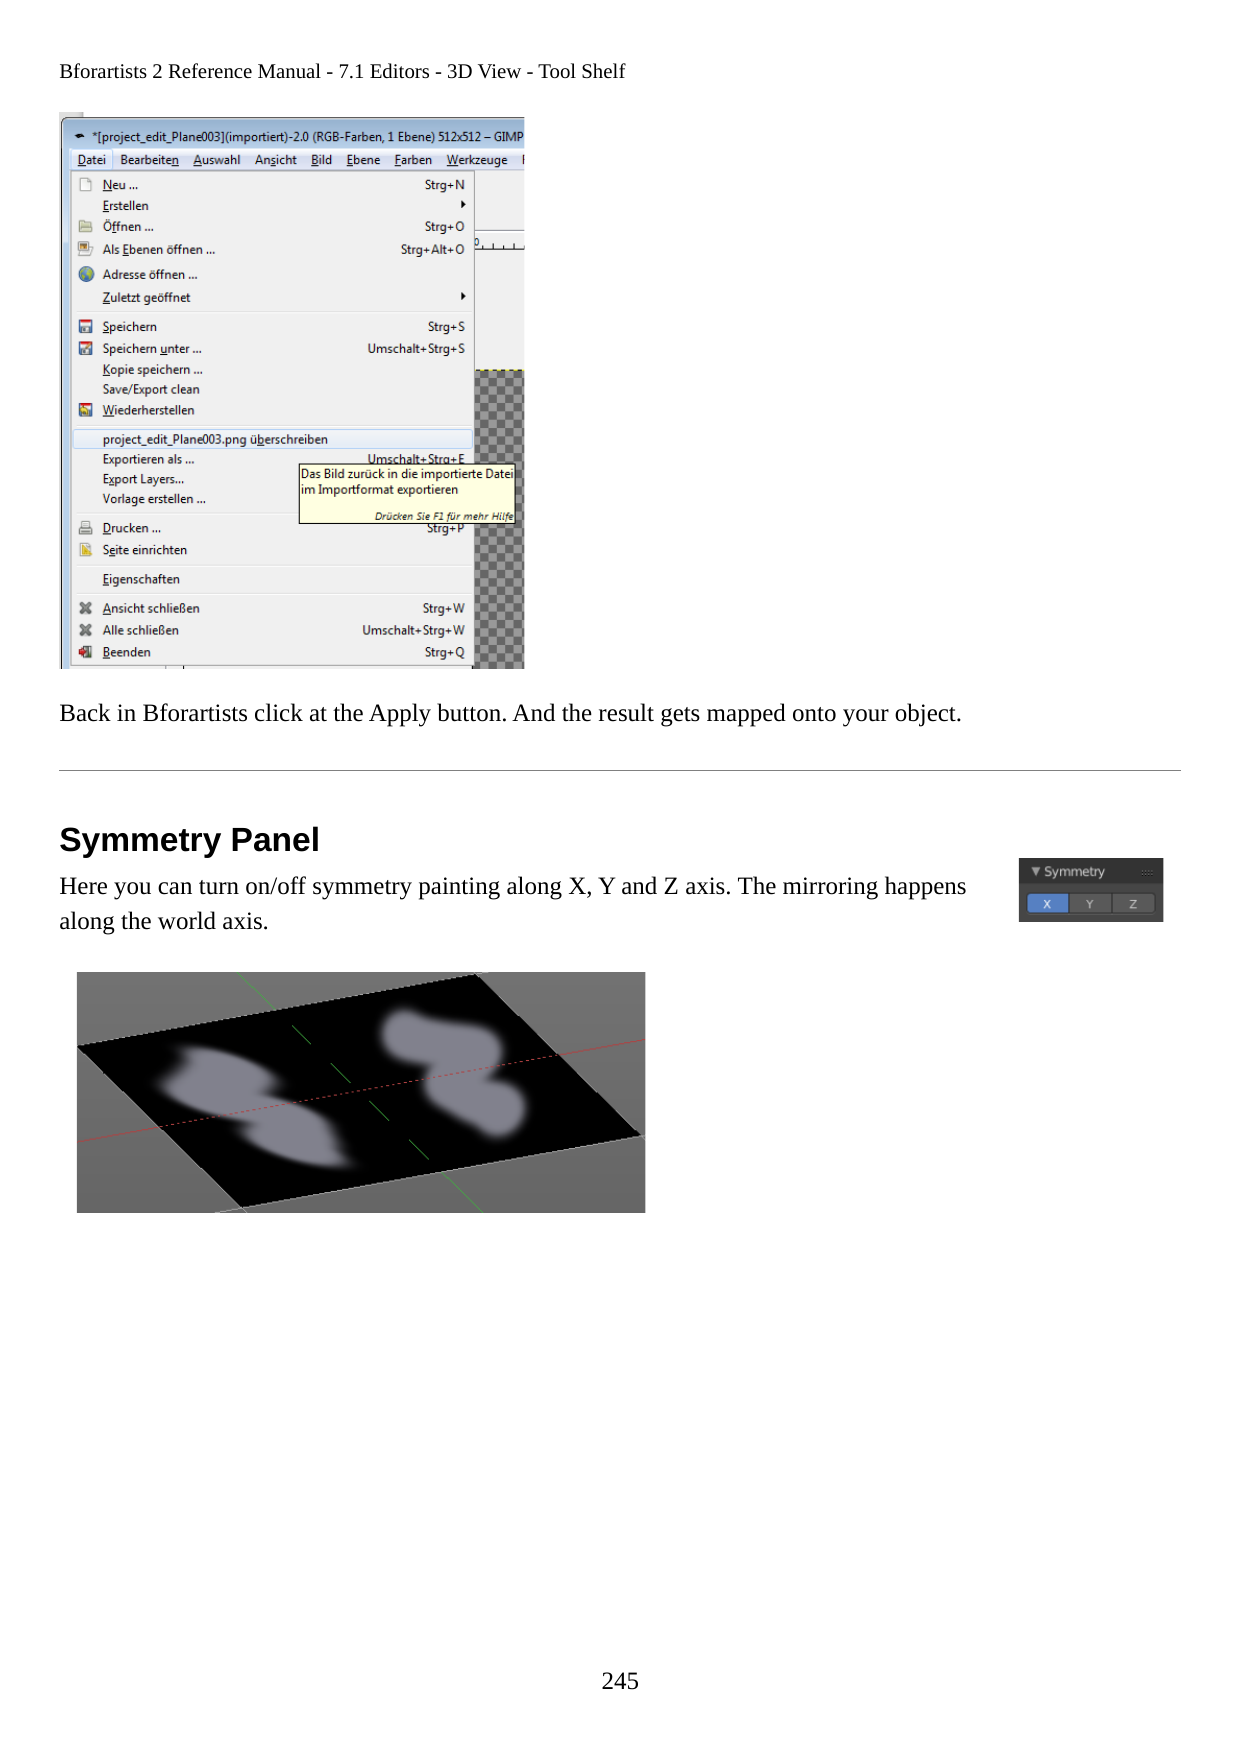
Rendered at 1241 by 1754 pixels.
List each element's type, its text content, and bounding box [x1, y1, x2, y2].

picture [76, 972, 646, 1213]
text Back in Bforartists click at the Apply button. And the result gets mapped onto your object. [59, 698, 1181, 726]
picture [59, 112, 525, 669]
text Here you can turn on/off symmetry painting along X, Y and Z axis. The mirroring happens along the world axis. [59, 871, 1181, 934]
subtitle Symmetry Panel [59, 820, 1181, 859]
picture [1018, 858, 1164, 922]
